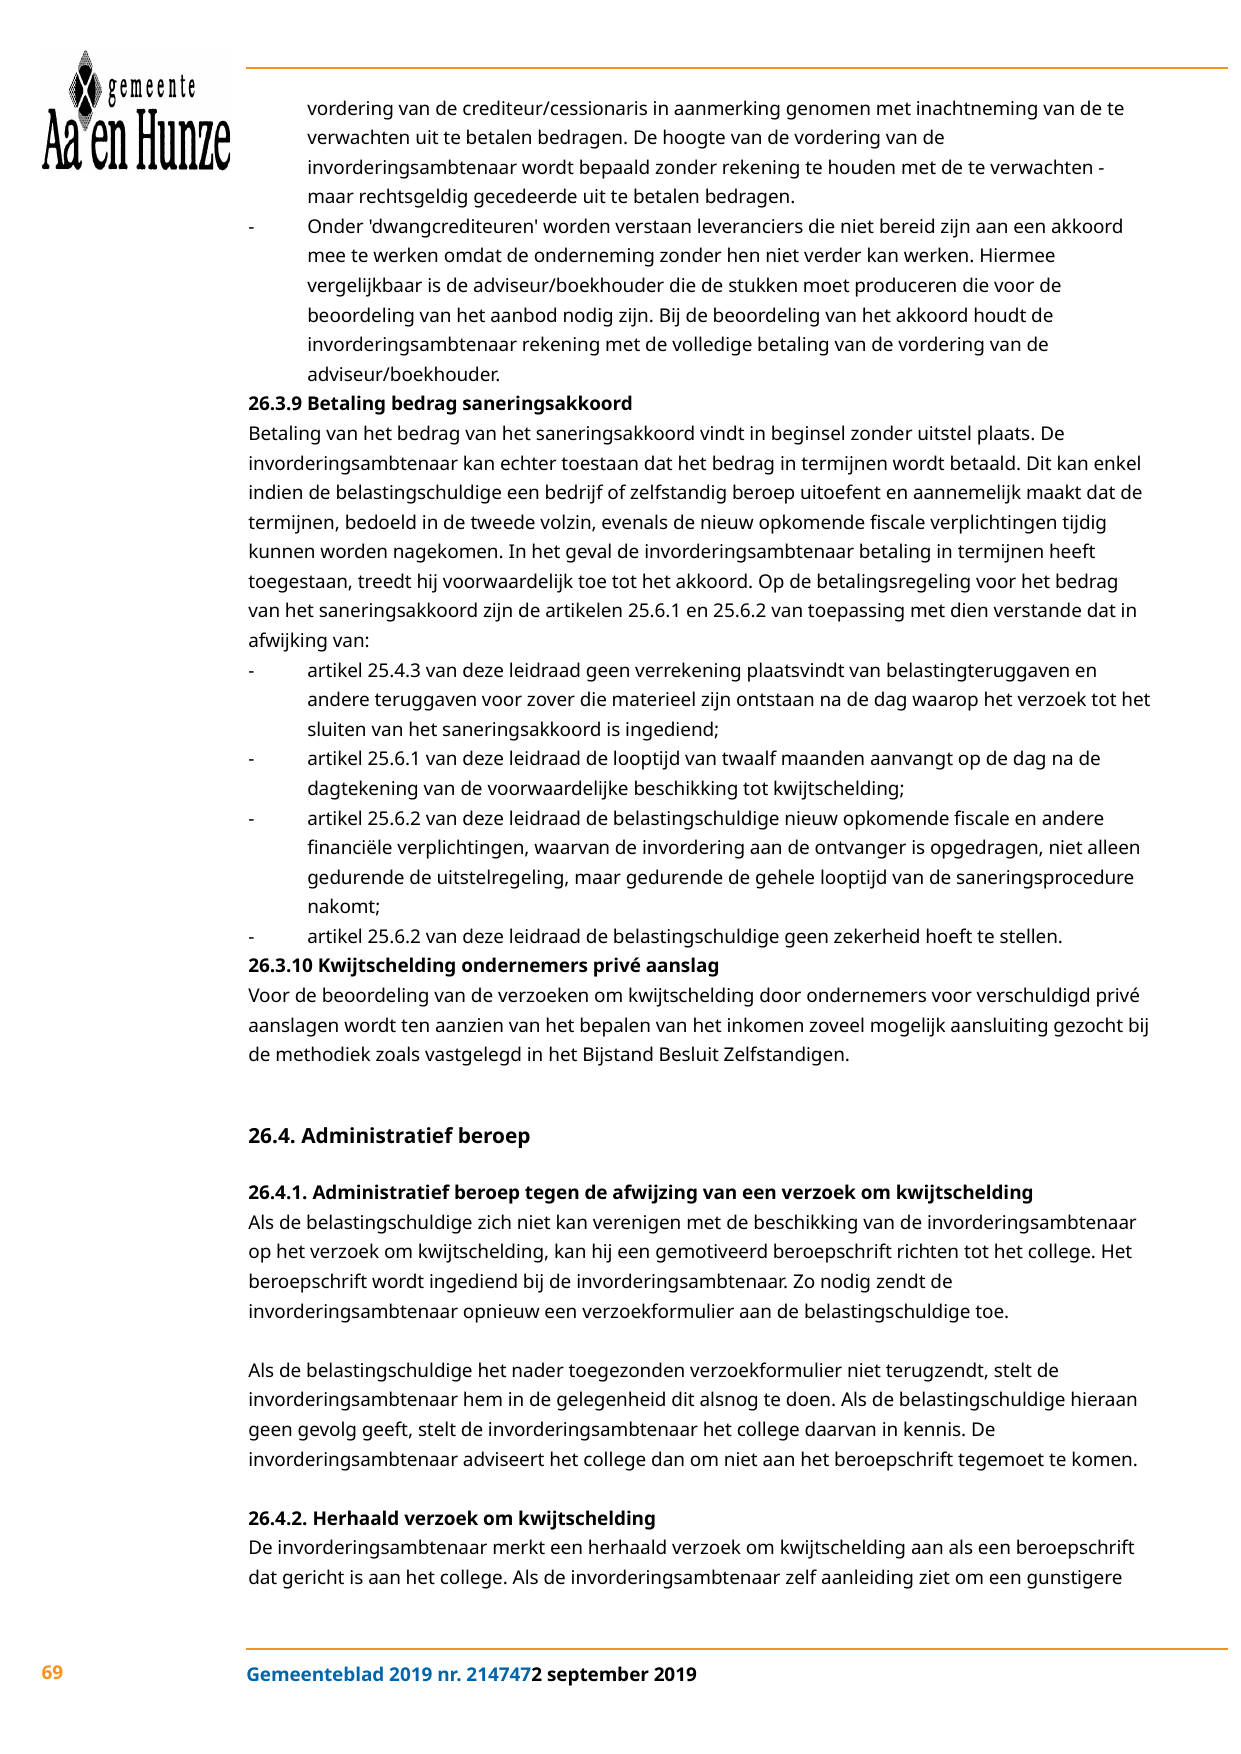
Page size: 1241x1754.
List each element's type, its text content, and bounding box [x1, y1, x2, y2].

picture [41, 47, 231, 172]
text 26.3.10 Kwijtschelding ondernemers privé aanslag [248, 953, 1152, 978]
text 26.4.1. Administratief beroep tegen de afwijzing van een verzoek om kwijtschelding [248, 1179, 1152, 1205]
text Als de belastingschuldige zich niet kan verenigen met de beschikking van de invorderingsambtenaar op het verzoek om kwijtschelding, kan hij een gemotiveerd beroepschrift richten tot het college. Het beroepschrift wordt ingediend bij de invorderingsambtenaar. Zo nodig zendt de invorderingsambtenaar opnieuw een verzoekformulier aan de belastingschuldige toe. [248, 1209, 1152, 1323]
list artikel 25.6.2 van deze leidraad de belastingschuldige nieuw opkomende fiscale en andere financiële verplichtingen, waarvan de invordering aan de ontvanger is opgedragen, niet alleen gedurende de uitstelregeling, maar gedurende de gehele looptijd van de saneringsprocedure nakomt; [248, 805, 1152, 919]
text De invorderingsambtenaar merkt een herhaald verzoek om kwijtschelding aan als een beroepschrift dat gericht is aan het college. Als de invorderingsambtenaar zelf aanleiding ziet om een gunstigere [248, 1534, 1152, 1590]
text Voor de beoordeling van de verzoeken om kwijtschelding door ondernemers voor verschuldigd privé aanslagen wordt ten aanzien van het bepalen van het inkomen zoveel mogelijk aansluiting gezocht bij de methodiek zoals vastgelegd in het Bijstand Besluit Zelfstandigen. [248, 982, 1152, 1067]
list artikel 25.6.2 van deze leidraad de belastingschuldige geen zekerheid hoeft te stellen. [248, 923, 1152, 949]
list artikel 25.4.3 van deze leidraad geen verrekening plaatsvindt van belastingteruggaven en andere teruggaven voor zover die materieel zijn ontstaan na de dag waarop het verzoek tot het sluiten van het saneringsakkoord is ingediend; [248, 657, 1152, 742]
text Als de belastingschuldige het nader toegezonden verzoekformulier niet terugzendt, stelt de invorderingsambtenaar hem in de gelegenheid dit alsnog te doen. Als de belastingschuldige hieraan geen gevolg geeft, stelt de invorderingsambtenaar het college daarvan in kennis. De invorderingsambtenaar adviseert het college dan om niet aan het beroepschrift tegemoet te komen. [248, 1357, 1152, 1471]
list artikel 25.6.1 van deze leidraad de looptijd van twaalf maanden aanvangt op de dag na de dagtekening van de voorwaardelijke beschikking tot kwijtschelding; [248, 746, 1152, 801]
list Onder 'dwangcrediteuren' worden verstaan leveranciers die niet bereid zijn aan een akkoord mee te werken omdat de onderneming zonder hen niet verder kan werken. Hiermee vergelijkbaar is de adviseur/boekhouder die de stukken moet produceren die voor de beoordeling van het aanbod nodig zijn. Bij de beoordeling van het akkoord houdt de invorderingsambtenaar rekening met de volledige betaling van de vordering van de adviseur/boekhouder. [248, 213, 1152, 387]
text 26.4. Administratief beroep [248, 1121, 1152, 1150]
text Betaling van het bedrag van het saneringsakkoord vindt in beginsel zonder uitstel plaats. De invorderingsambtenaar kan echter toestaan dat het bedrag in termijnen wordt betaald. Dit kan enkel indien de belastingschuldige een bedrijf of zelfstandig beroep uitoefent en aannemelijk maakt dat de termijnen, bedoeld in de tweede volzin, evenals de nieuw opkomende fiscale verplichtingen tijdig kunnen worden nagekomen. In het geval de invorderingsambtenaar betaling in termijnen heeft toegestaan, treedt hij voorwaardelijk toe tot het akkoord. Op de betalingsregeling voor het bedrag van het saneringsakkoord zijn de artikelen 25.6.1 en 25.6.2 van toepassing met dien verstande dat in afwijking van: [248, 420, 1152, 653]
text 26.3.9 Betaling bedrag saneringsakkoord [248, 391, 1152, 416]
text 26.4.2. Herhaald verzoek om kwijtschelding [248, 1505, 1152, 1531]
list vordering van de crediteur/cessionaris in aanmerking genomen met inachtneming van de te verwachten uit te betalen bedragen. De hoogte van de vordering van de invorderingsambtenaar wordt bepaald zonder rekening te houden met de te verwachten - maar rechtsgeldig gecedeerde uit te betalen bedragen. [248, 95, 1152, 209]
